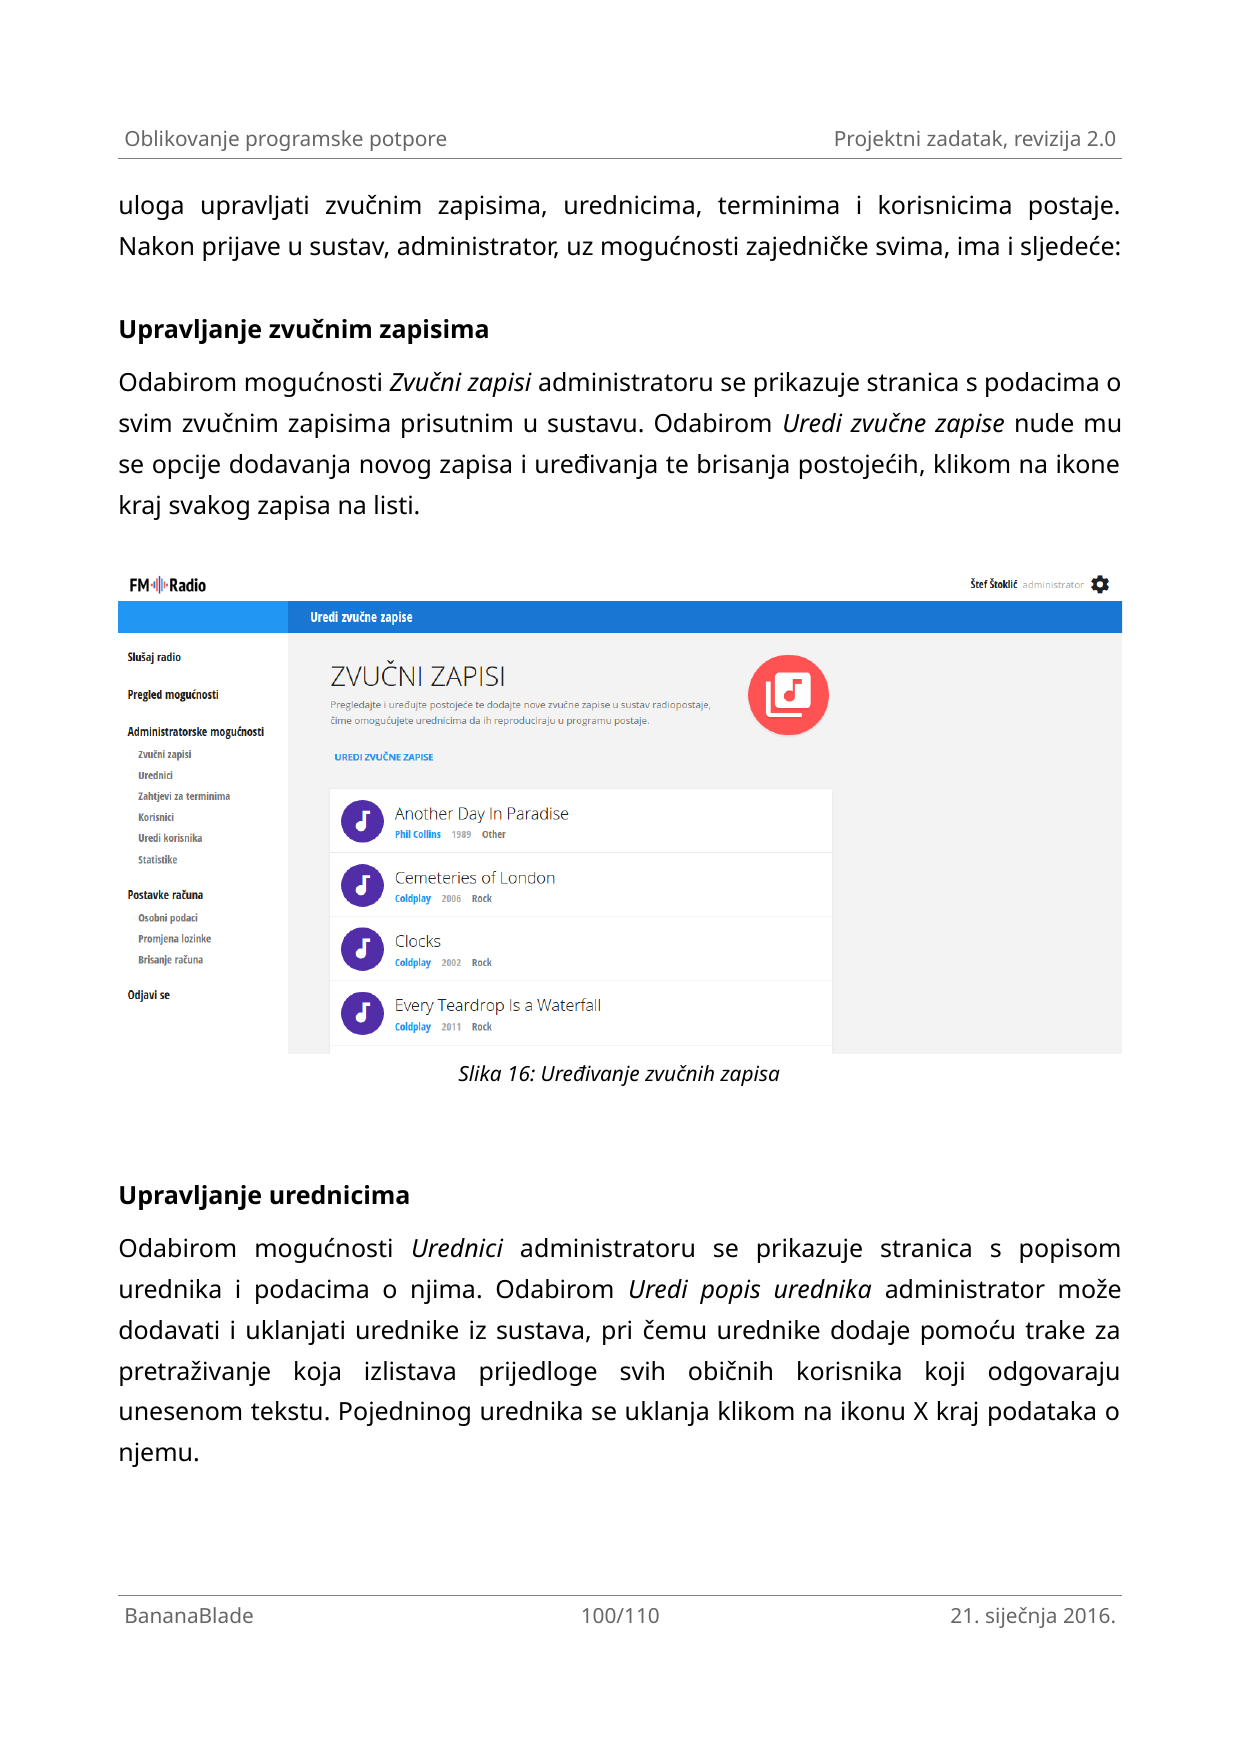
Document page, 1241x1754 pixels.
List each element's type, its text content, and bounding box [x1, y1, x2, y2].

text Odabirom mogućnosti Urednici administratoru se prikazuje stranica s popisom urednika i podacima o njima. Odabirom Uredi popis urednika administrator može dodavati i uklanjati urednike iz sustava, pri čemu urednike dodaje pomoću trake za pretraživanje koja izlistava prijedloge svih običnih korisnika koji odgovaraju unesenom tekstu. Pojedninog urednika se uklanja klikom na ikonu X kraj podataka o njemu. [118, 1231, 1122, 1469]
text Slika 16: Uređivanje zvučnih zapisa [118, 1054, 1122, 1088]
text uloga upravljati zvučnim zapisima, urednicima, terminima i korisnicima postaje. Nakon prijave u sustav, administrator, uz mogućnosti zajedničke svima, ima i sljedeće: [118, 188, 1122, 263]
subtitle Upravljanje zvučnim zapisima [118, 312, 1122, 346]
subtitle Upravljanje urednicima [118, 1177, 1122, 1211]
picture [118, 570, 1123, 1054]
text Odabirom mogućnosti Zvučni zapisi administratoru se prikazuje stranica s podacima o svim zvučnim zapisima prisutnim u sustavu. Odabirom Uredi zvučne zapise nude mu se opcije dodavanja novog zapisa i uređivanja te brisanja postojećih, klikom na ikone kraj svakog zapisa na listi. [118, 365, 1122, 522]
